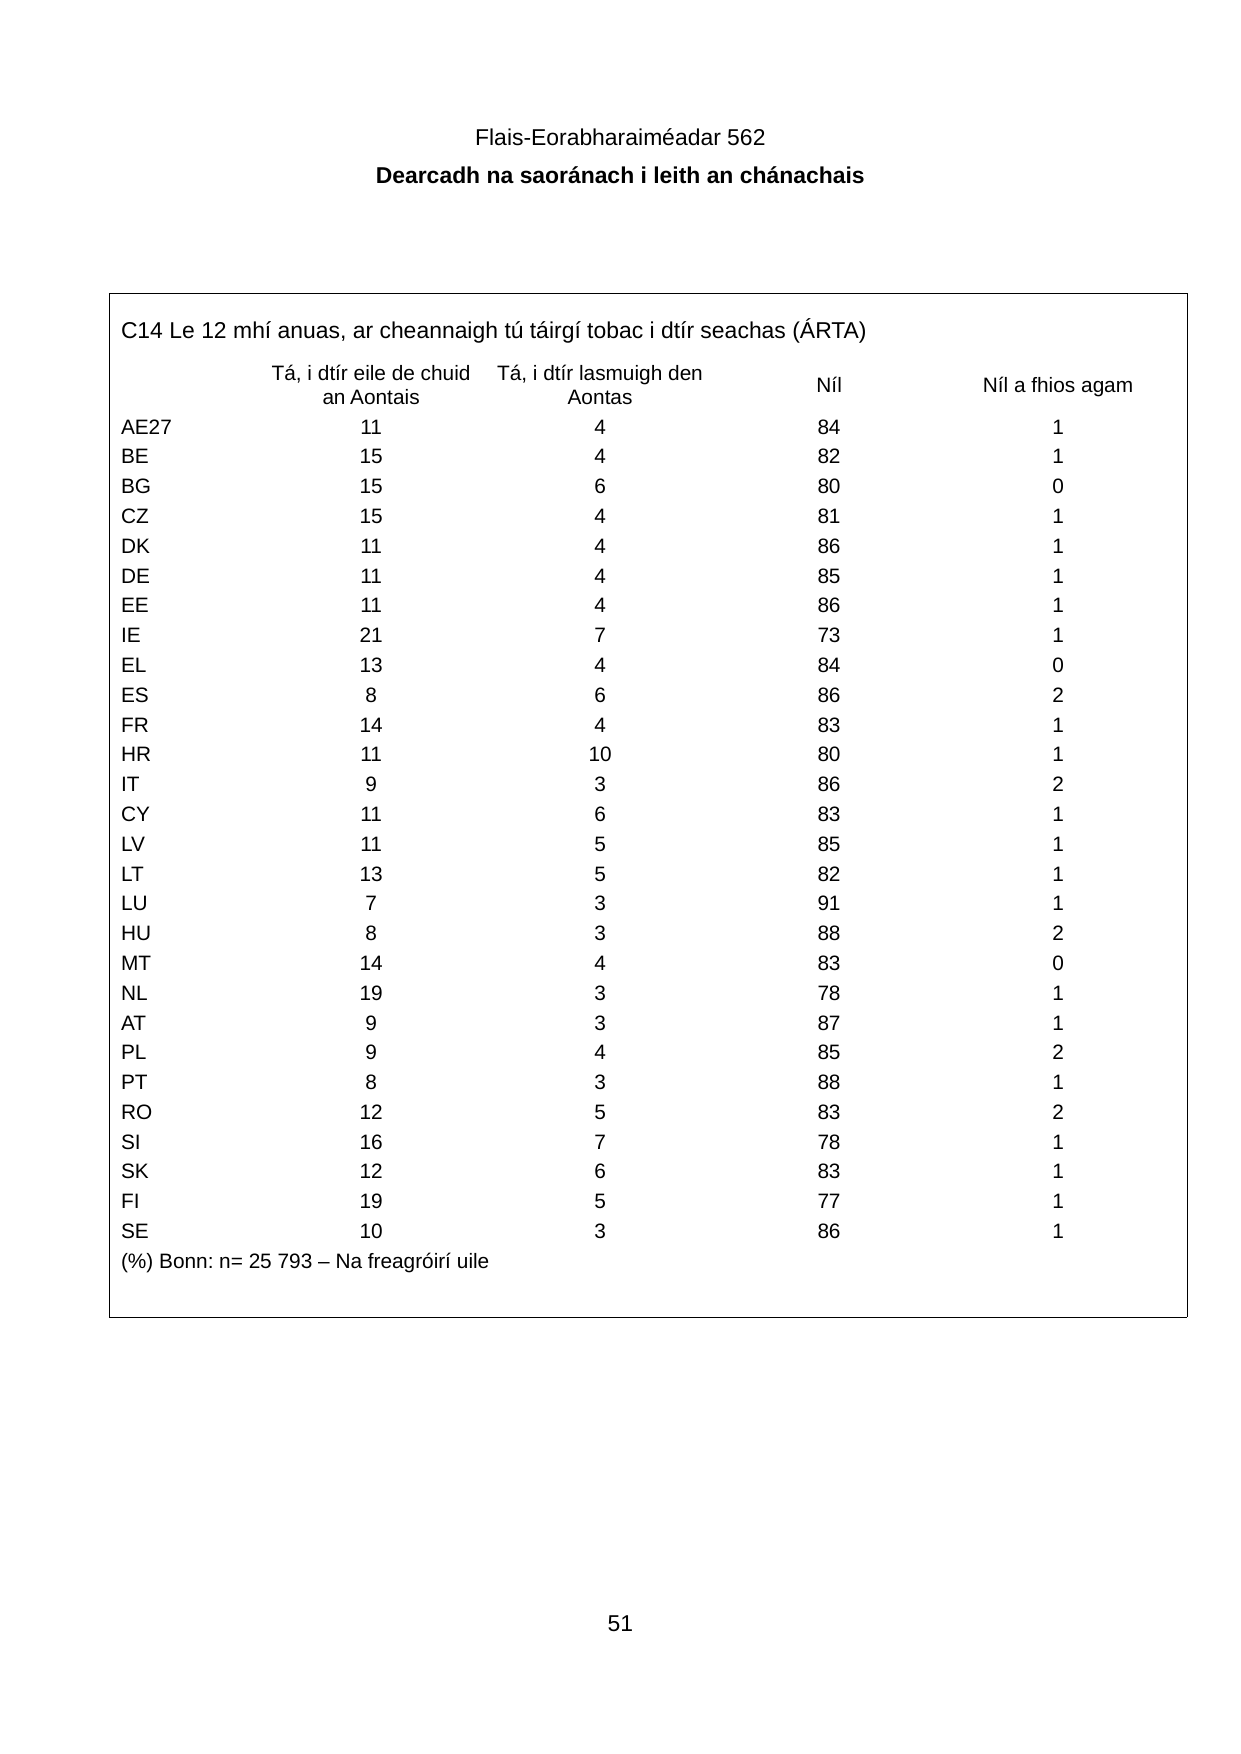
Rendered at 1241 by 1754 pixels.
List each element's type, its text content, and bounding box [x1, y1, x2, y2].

table_cell HU [118, 918, 256, 948]
table_cell 81 [714, 501, 943, 531]
table_cell 4 [485, 441, 714, 471]
table_cell 83 [714, 710, 943, 739]
table_cell 14 [256, 948, 485, 978]
table_cell 10 [256, 1216, 485, 1246]
table_cell 12 [256, 1097, 485, 1127]
table_cell LT [118, 859, 256, 888]
table_cell 1 [943, 1067, 1172, 1097]
table_cell 0 [943, 650, 1172, 680]
table_cell ES [118, 680, 256, 709]
table_cell 85 [714, 1037, 943, 1067]
table_cell 1 [943, 829, 1172, 858]
table_cell 6 [485, 471, 714, 501]
table_cell 4 [485, 948, 714, 978]
table_cell 2 [943, 680, 1172, 709]
table_cell IE [118, 620, 256, 650]
table_cell FR [118, 710, 256, 739]
table_cell LU [118, 888, 256, 918]
table_cell 3 [485, 1216, 714, 1246]
table_cell SI [118, 1127, 256, 1156]
table_cell 86 [714, 680, 943, 709]
table_cell 1 [943, 1156, 1172, 1186]
table_cell 82 [714, 441, 943, 471]
table_cell 84 [714, 412, 943, 441]
table_cell BG [118, 471, 256, 501]
table_cell PT [118, 1067, 256, 1097]
table_cell 6 [485, 799, 714, 829]
table_cell BE [118, 441, 256, 471]
table_cell 4 [485, 531, 714, 561]
table_cell 3 [485, 978, 714, 1007]
table_cell 8 [256, 918, 485, 948]
table_cell 8 [256, 680, 485, 709]
table_cell EL [118, 650, 256, 680]
table_cell 78 [714, 978, 943, 1007]
table_cell 84 [714, 650, 943, 680]
table_cell 0 [943, 471, 1172, 501]
table_cell 73 [714, 620, 943, 650]
table_cell 1 [943, 620, 1172, 650]
table_cell 9 [256, 1037, 485, 1067]
table_cell 7 [485, 1127, 714, 1156]
table_cell 21 [256, 620, 485, 650]
table_cell 83 [714, 1156, 943, 1186]
table_cell 1 [943, 1216, 1172, 1246]
table_cell 4 [485, 710, 714, 739]
table_cell PL [118, 1037, 256, 1067]
table_header C14 Le 12 mhí anuas, ar cheannaigh tú táirgí tobac i dtír seachas (ÁRTA) [118, 302, 1172, 358]
table_cell 2 [943, 918, 1172, 948]
table_cell 6 [485, 680, 714, 709]
table_cell 4 [485, 650, 714, 680]
table_cell 4 [485, 590, 714, 620]
table_cell 2 [943, 1097, 1172, 1127]
table_cell SK [118, 1156, 256, 1186]
table_cell RO [118, 1097, 256, 1127]
table_cell SE [118, 1216, 256, 1246]
table_cell CY [118, 799, 256, 829]
table_cell 85 [714, 561, 943, 590]
table_cell 91 [714, 888, 943, 918]
table_cell 86 [714, 590, 943, 620]
table_cell AT [118, 1008, 256, 1037]
table_cell 1 [943, 799, 1172, 829]
table_cell 3 [485, 1067, 714, 1097]
table_cell 2 [943, 769, 1172, 799]
table_cell 14 [256, 710, 485, 739]
table_cell 1 [943, 1008, 1172, 1037]
table_cell 3 [485, 769, 714, 799]
table_cell 82 [714, 859, 943, 888]
table_cell 9 [256, 1008, 485, 1037]
table_cell 0 [943, 948, 1172, 978]
table_cell 1 [943, 859, 1172, 888]
table_cell 1 [943, 501, 1172, 531]
table_cell 9 [256, 769, 485, 799]
table_cell 1 [943, 1186, 1172, 1216]
table_cell (%) Bonn: n= 25 793 – Na freagróirí uile [118, 1246, 1172, 1276]
table_cell 4 [485, 1037, 714, 1067]
table_cell 1 [943, 412, 1172, 441]
table_cell 85 [714, 829, 943, 858]
table_cell AE27 [118, 412, 256, 441]
table_cell 80 [714, 471, 943, 501]
table_cell 8 [256, 1067, 485, 1097]
table_cell EE [118, 590, 256, 620]
table_cell DK [118, 531, 256, 561]
table_cell 86 [714, 531, 943, 561]
table_cell 1 [943, 1127, 1172, 1156]
table_cell NL [118, 978, 256, 1007]
table_cell 88 [714, 918, 943, 948]
table_cell 13 [256, 650, 485, 680]
table_cell HR [118, 739, 256, 769]
table_cell Tá, i dtír lasmuigh den Aontas [485, 358, 714, 412]
table_cell 5 [485, 859, 714, 888]
table_cell LV [118, 829, 256, 858]
table_cell 80 [714, 739, 943, 769]
table_cell 1 [943, 978, 1172, 1007]
table_cell 11 [256, 561, 485, 590]
table_cell 11 [256, 799, 485, 829]
table_cell 3 [485, 918, 714, 948]
table_cell 2 [943, 1037, 1172, 1067]
table_cell 86 [714, 769, 943, 799]
table_cell Níl [714, 358, 943, 412]
table_cell 1 [943, 561, 1172, 590]
table_cell 83 [714, 799, 943, 829]
table_cell 4 [485, 561, 714, 590]
table_cell 19 [256, 978, 485, 1007]
table_cell 87 [714, 1008, 943, 1037]
table_cell 12 [256, 1156, 485, 1186]
table_cell 5 [485, 829, 714, 858]
table_cell 11 [256, 531, 485, 561]
table_cell 1 [943, 441, 1172, 471]
table_cell 10 [485, 739, 714, 769]
table_cell 1 [943, 710, 1172, 739]
table_cell 1 [943, 888, 1172, 918]
table_cell 15 [256, 501, 485, 531]
table_cell MT [118, 948, 256, 978]
table_cell 1 [943, 739, 1172, 769]
table_cell 11 [256, 739, 485, 769]
table_cell Níl a fhios agam [943, 358, 1172, 412]
table_cell 1 [943, 590, 1172, 620]
table_cell 6 [485, 1156, 714, 1186]
table_cell 7 [485, 620, 714, 650]
table_cell 83 [714, 1097, 943, 1127]
table_cell FI [118, 1186, 256, 1216]
table_cell 3 [485, 888, 714, 918]
table_cell 1 [943, 531, 1172, 561]
table_cell CZ [118, 501, 256, 531]
table_cell 15 [256, 441, 485, 471]
table_cell 86 [714, 1216, 943, 1246]
table_cell [118, 358, 256, 412]
table_cell 19 [256, 1186, 485, 1216]
table_cell 16 [256, 1127, 485, 1156]
table_cell 4 [485, 412, 714, 441]
table_cell 11 [256, 829, 485, 858]
table_cell 15 [256, 471, 485, 501]
table_cell 3 [485, 1008, 714, 1037]
table_cell 7 [256, 888, 485, 918]
table_cell DE [118, 561, 256, 590]
table_cell IT [118, 769, 256, 799]
table_cell 88 [714, 1067, 943, 1097]
table_cell 83 [714, 948, 943, 978]
table_cell 77 [714, 1186, 943, 1216]
table_cell 5 [485, 1186, 714, 1216]
table_cell 5 [485, 1097, 714, 1127]
table_cell 78 [714, 1127, 943, 1156]
table_cell Tá, i dtír eile de chuid an Aontais [256, 358, 485, 412]
table_cell 11 [256, 412, 485, 441]
table_cell 11 [256, 590, 485, 620]
table_cell 4 [485, 501, 714, 531]
table_cell 13 [256, 859, 485, 888]
